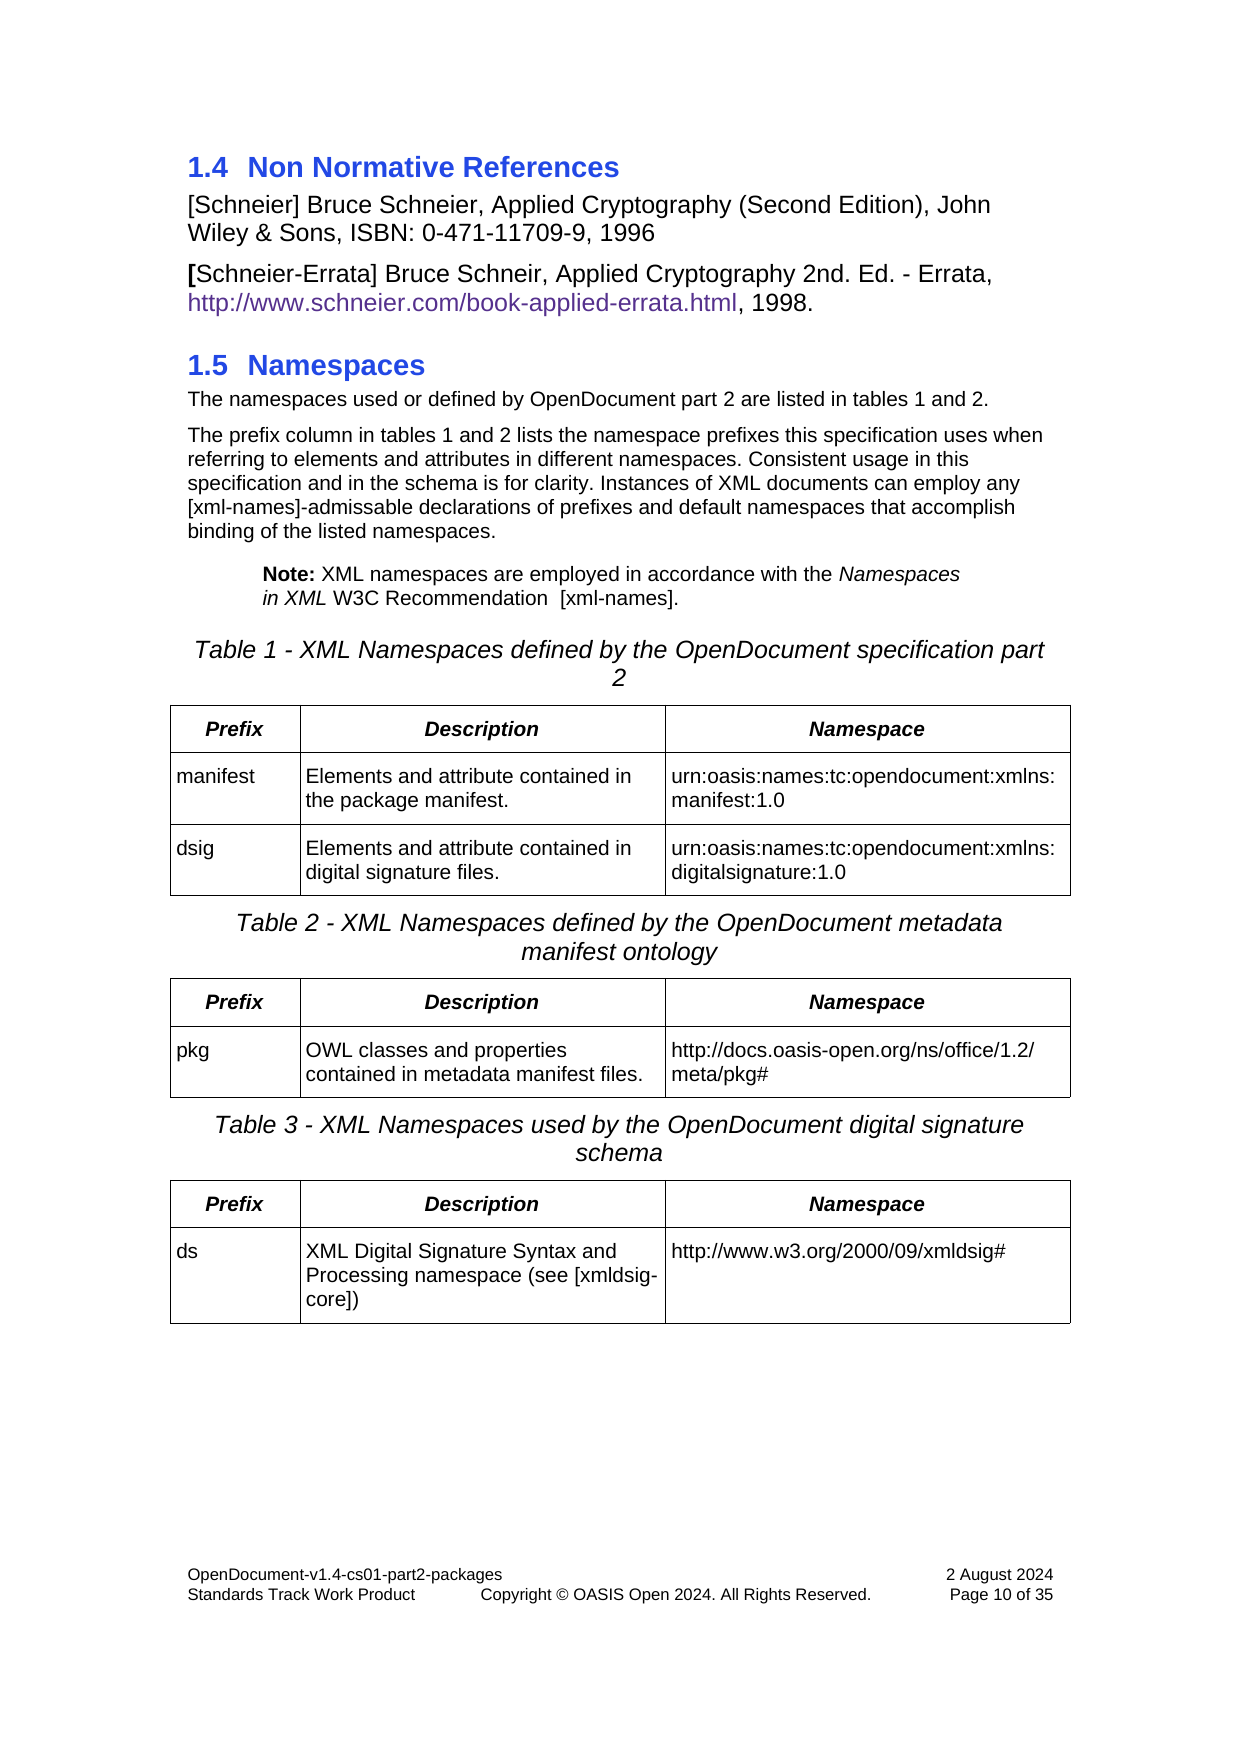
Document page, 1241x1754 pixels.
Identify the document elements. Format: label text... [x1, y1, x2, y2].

text [Schneier] Bruce Schneier, Applied Cryptography (Second Edition), John Wiley & Sons, ISBN: 0-471-11709-9, 1996 [187, 189, 1053, 247]
table_cell urn:oasis:names:tc:opendocument:xmlns: manifest:1.0 [666, 753, 1070, 824]
table_cell XML Digital Signature Syntax and Processing namespace (see [xmldsig-core]) [301, 1228, 665, 1323]
table_header Description [301, 979, 665, 1026]
table_cell ds [171, 1228, 300, 1323]
table_header Description [301, 706, 665, 752]
text Table 1 - XML Namespaces defined by the OpenDocument specification part 2 [187, 634, 1053, 692]
text The prefix column in tables 1 and 2 lists the namespace prefixes this specification uses when referring to elements and attributes in different namespaces. Consistent usage in this specification and in the schema is for clarity. Instances of XML documents can employ any [xml-names]-admissable declarations of prefixes and default namespaces that accomplish binding of the listed namespaces. [187, 423, 1053, 543]
text The namespaces used or defined by OpenDocument part 2 are listed in tables 1 and 2. [187, 387, 1053, 411]
text Note: XML namespaces are employed in accordance with the Namespaces in XML W3C Recommendation [xml-names]. [262, 562, 978, 609]
table_cell OWL classes and properties contained in metadata manifest files. [301, 1027, 665, 1097]
table_header Description [301, 1181, 665, 1227]
table_cell http://docs.oasis-open.org/ns/office/1.2/meta/pkg# [666, 1027, 1070, 1097]
table_cell http://www.w3.org/2000/09/xmldsig# [666, 1228, 1070, 1323]
table_cell Elements and attribute contained in digital signature files. [301, 825, 665, 895]
table_header Namespace [666, 706, 1070, 752]
table_cell Elements and attribute contained in the package manifest. [301, 753, 665, 824]
subtitle Non Normative References [187, 150, 1053, 183]
subtitle Namespaces [187, 348, 1053, 381]
table_cell manifest [171, 753, 300, 824]
table_cell dsig [171, 825, 300, 895]
text Table 3 - XML Namespaces used by the OpenDocument digital signature schema [187, 1110, 1053, 1167]
table_cell pkg [171, 1027, 300, 1097]
table_header Prefix [171, 706, 300, 752]
text Table 2 - XML Namespaces defined by the OpenDocument metadata manifest ontology [187, 908, 1053, 965]
table_header Namespace [666, 979, 1070, 1026]
table_cell urn:oasis:names:tc:opendocument:xmlns:digitalsignature:1.0 [666, 825, 1070, 895]
table_header Namespace [666, 1181, 1070, 1227]
table_header Prefix [171, 1181, 300, 1227]
table_header Prefix [171, 979, 300, 1026]
text [Schneier-Errata] Bruce Schneir, Applied Cryptography 2nd. Ed. - Errata, http://www.schneier.com/book-applied-errata.html, 1998. [187, 259, 1053, 317]
